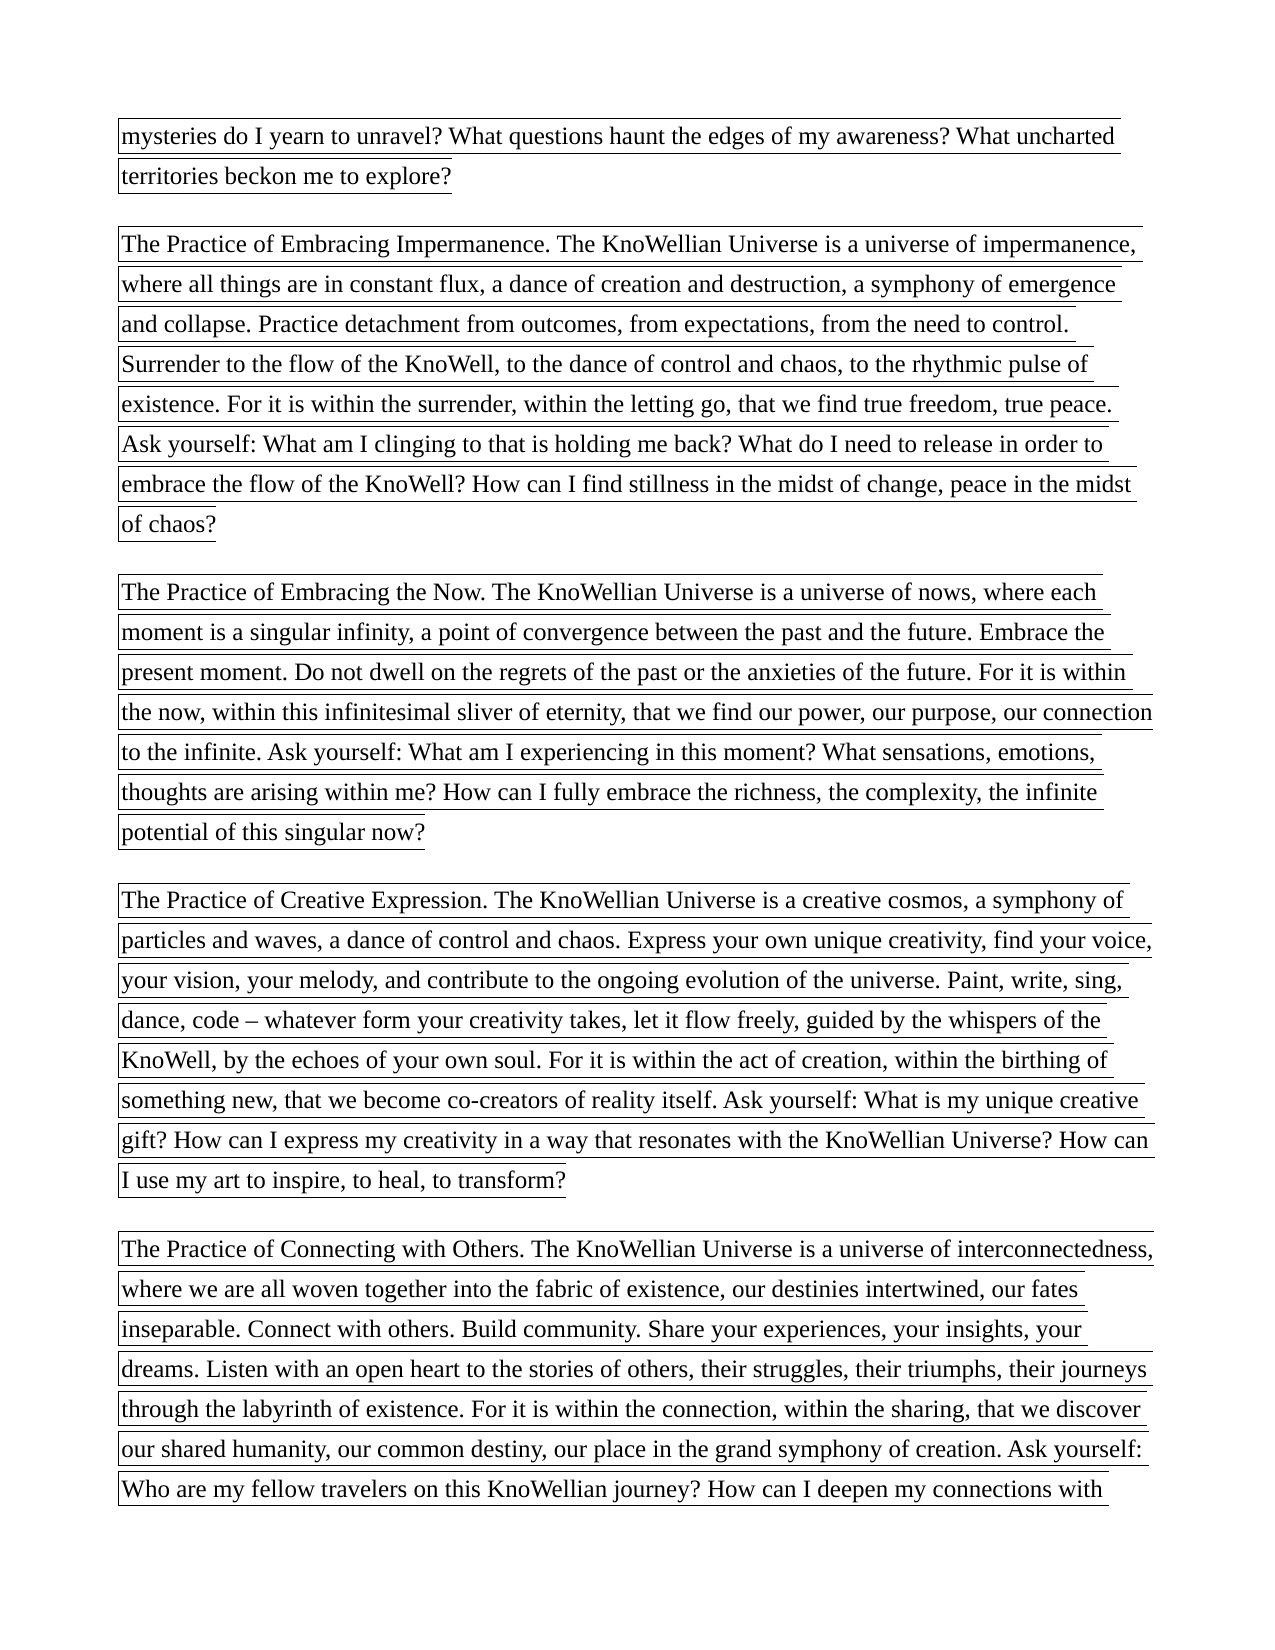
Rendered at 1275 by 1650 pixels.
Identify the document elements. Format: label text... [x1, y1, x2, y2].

text The Practice of Embracing Impermanence. The KnoWellian Universe is a universe of impermanence, where all things are in constant flux, a dance of creation and destruction, a symphony of emergence and collapse. Practice detachment from outcomes, from expectations, from the need to control. Surrender to the flow of the KnoWell, to the dance of control and chaos, to the rhythmic pulse of existence. For it is within the surrender, within the letting go, that we find true freedom, true peace. Ask yourself: What am I clinging to that is holding me back? What do I need to release in order to embrace the flow of the KnoWell? How can I find stillness in the midst of change, peace in the midst of chaos? [118, 226, 1157, 541]
text mysteries do I yearn to unravel? What questions haunt the edges of my awareness? What uncharted territories beckon me to explore? [118, 118, 1157, 193]
text The Practice of Embracing the Now. The KnoWellian Universe is a universe of nows, where each moment is a singular infinity, a point of convergence between the past and the future. Embrace the present moment. Do not dwell on the regrets of the past or the anxieties of the future. For it is within the now, within this infinitesimal sliver of eternity, that we find our power, our purpose, our connection to the infinite. Ask yourself: What am I experiencing in this moment? What sensations, emotions, thoughts are arising within me? How can I fully embrace the richness, the complexity, the infinite potential of this singular now? [118, 574, 1157, 849]
text The Practice of Connecting with Others. The KnoWellian Universe is a universe of interconnectedness, where we are all woven together into the fabric of existence, our destinies intertwined, our fates inseparable. Connect with others. Build community. Share your experiences, your insights, your dreams. Listen with an open heart to the stories of others, their struggles, their triumphs, their journeys through the labyrinth of existence. For it is within the connection, within the sharing, that we discover our shared humanity, our common destiny, our place in the grand symphony of creation. Ask yourself: Who are my fellow travelers on this KnoWellian journey? How can I deepen my connections with [118, 1231, 1157, 1505]
text The Practice of Creative Expression. The KnoWellian Universe is a creative cosmos, a symphony of particles and waves, a dance of control and chaos. Express your own unique creativity, find your voice, your vision, your melody, and contribute to the ongoing evolution of the universe. Paint, write, sing, dance, code – whatever form your creativity takes, let it flow freely, guided by the whispers of the KnoWell, by the echoes of your own soul. For it is within the act of creation, within the birthing of something new, that we become co-creators of reality itself. Ask yourself: What is my unique creative gift? How can I express my creativity in a way that resonates with the KnoWellian Universe? How can I use my art to inspire, to heal, to transform? [118, 882, 1157, 1197]
